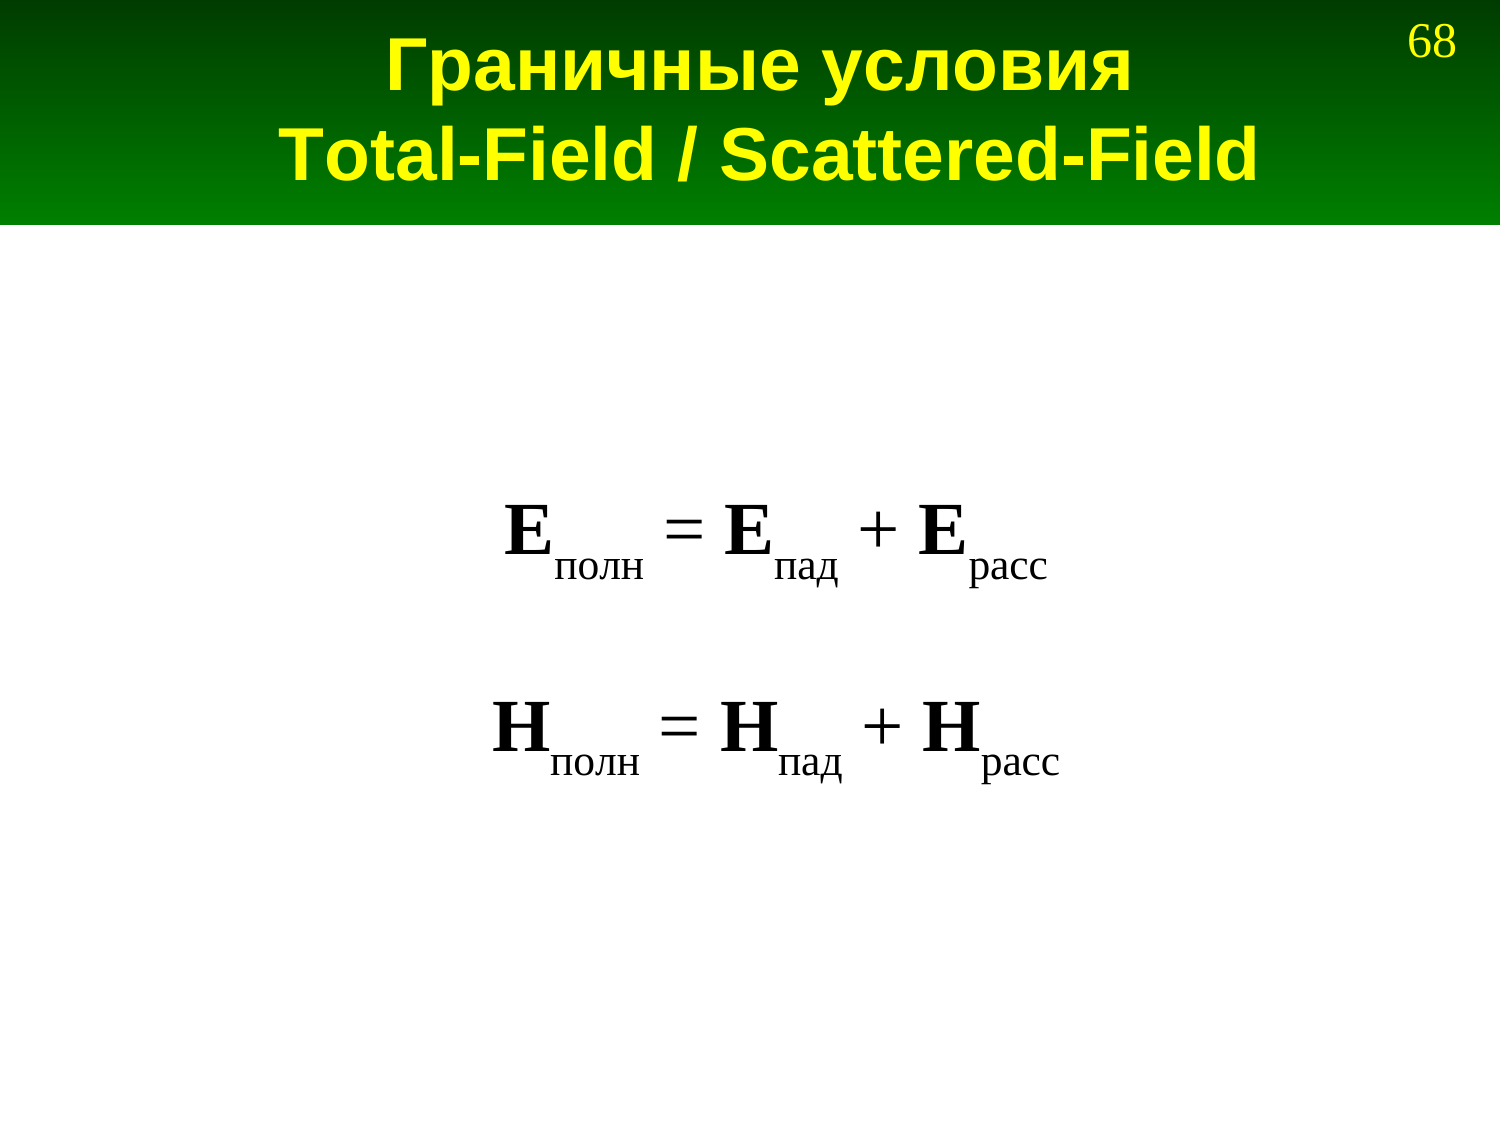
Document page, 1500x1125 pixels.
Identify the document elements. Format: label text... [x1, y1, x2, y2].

text_box Hполн = Hпад + Hрасс [477, 668, 1076, 792]
title Граничные условия Total-Field / Scattered-Field [100, 7, 1441, 204]
text_box Eполн = Eпад + Eрасс [489, 472, 1063, 596]
